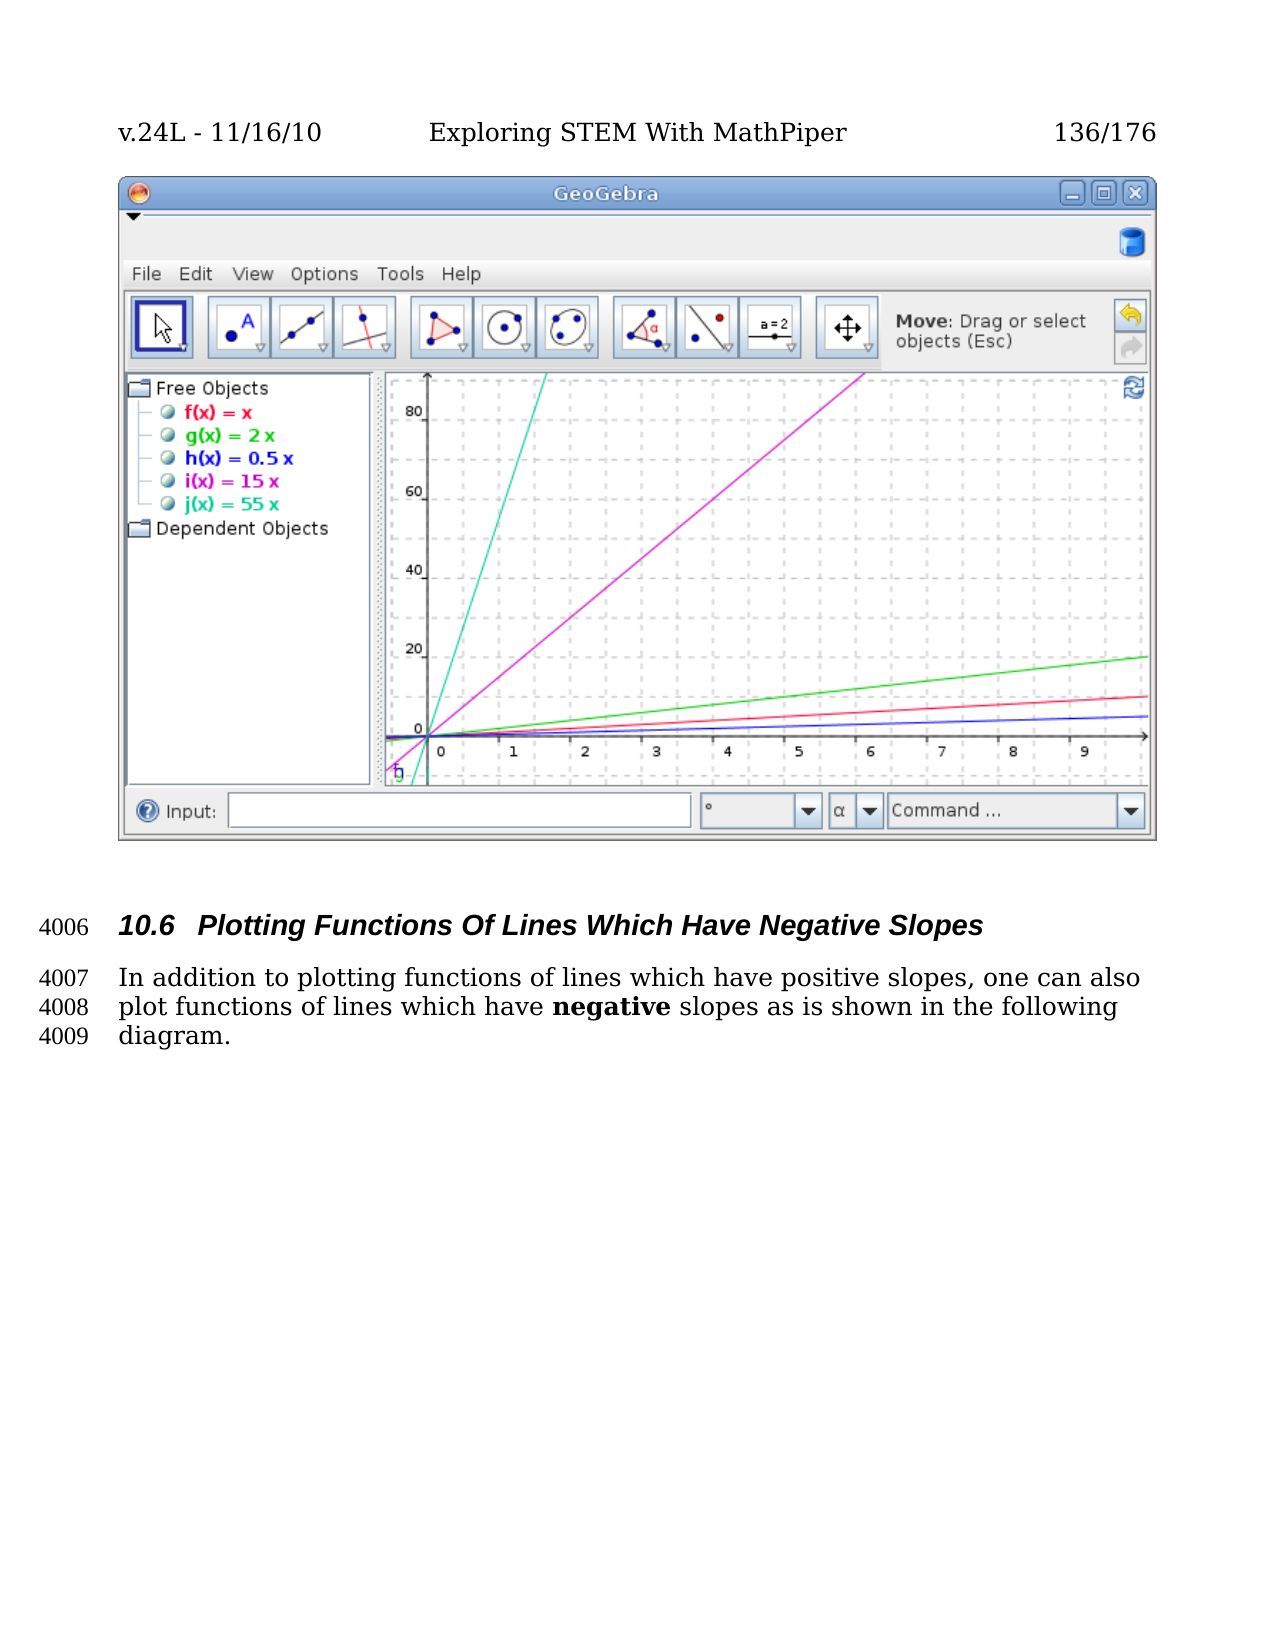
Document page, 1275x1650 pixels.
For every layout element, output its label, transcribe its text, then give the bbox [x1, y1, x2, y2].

subtitle Plotting Functions Of Lines Which Have Negative Slopes [118, 908, 1157, 942]
text In addition to plotting functions of lines which have positive slopes, one can also plot functions of lines which have negative slopes as is shown in the following diagram. [118, 963, 1157, 1051]
picture [118, 176, 1157, 841]
